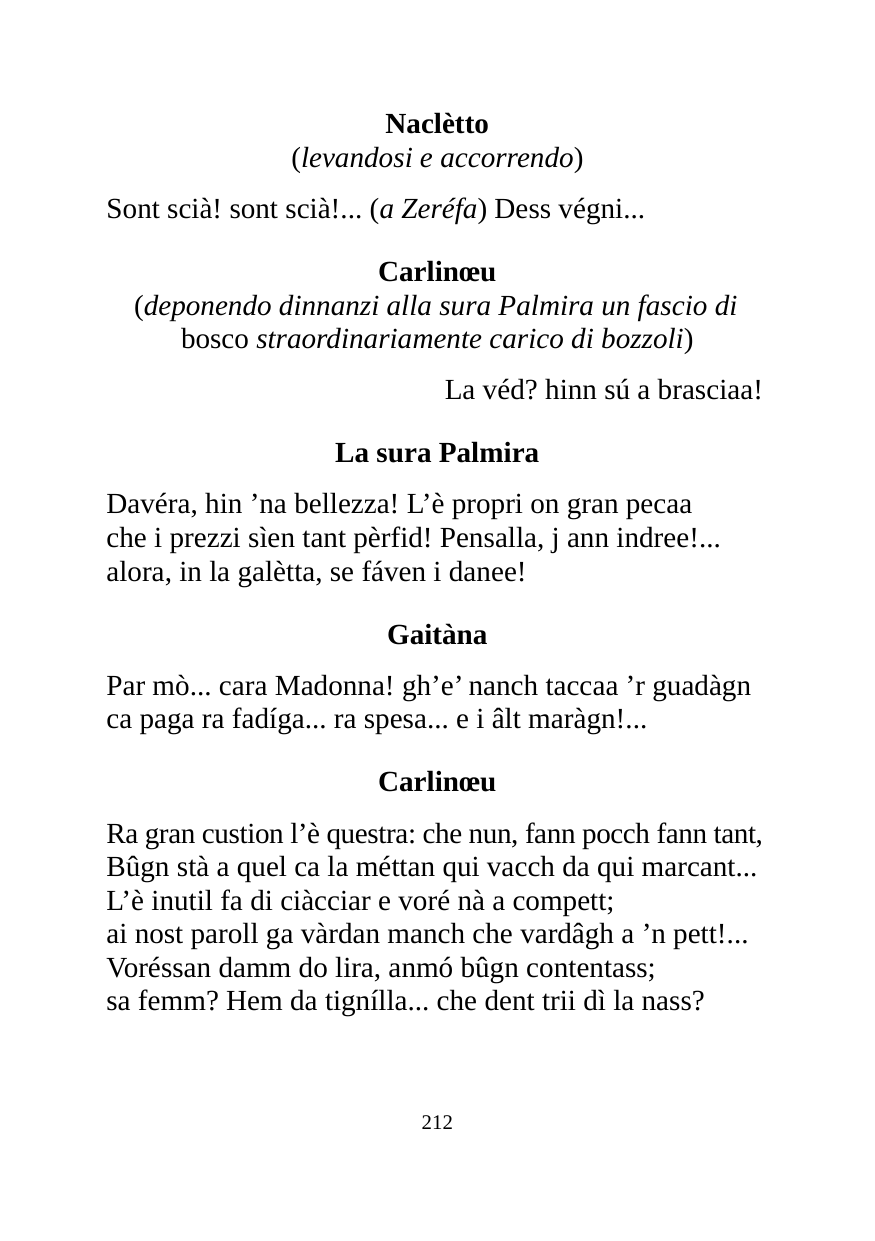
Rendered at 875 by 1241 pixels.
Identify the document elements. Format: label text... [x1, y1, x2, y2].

text sa femm? Hem da tignílla... che dent trii dì la nass? [106, 983, 768, 1017]
text L’è inutil fa di ciàcciar e voré nà a compett; [106, 883, 768, 916]
text Carlinœu [106, 764, 768, 798]
text ca paga ra fadíga... ra spesa... e i âlt maràgn!... [106, 702, 768, 735]
text Carlinœu (deponendo dinnanzi alla sura Palmira un fascio di bosco straordinariamente carico di bozzoli) [106, 254, 768, 355]
text La véd? hinn sú a brasciaa! [106, 372, 768, 406]
text La sura Palmira [106, 435, 768, 469]
text Voréssan damm do lira, anmó bûgn contentass; [106, 950, 768, 983]
text Sont scià! sont scià!... (a Zeréfa) Dess végni... [106, 191, 768, 224]
text Par mò... cara Madonna! gh’e’ nanch taccaa ’r guadàgn [106, 668, 768, 702]
text alora, in la galètta, se fáven i danee! [106, 554, 768, 587]
text Naclètto (levandosi e accorrendo) [106, 106, 768, 173]
text ai nost paroll ga vàrdan manch che vardâgh a ’n pett!... [106, 916, 768, 950]
text Gaitàna [106, 617, 768, 650]
text Ra gran custion l’è questra: che nun, fann pocch fann tant, [106, 816, 768, 849]
text che i prezzi sìen tant pèrfid! Pensalla, j ann indree!... [106, 520, 768, 554]
text Bûgn stà a quel ca la méttan qui vacch da qui marcant... [106, 849, 768, 883]
text Davéra, hin ’na bellezza! L’è propri on gran pecaa [106, 487, 768, 520]
